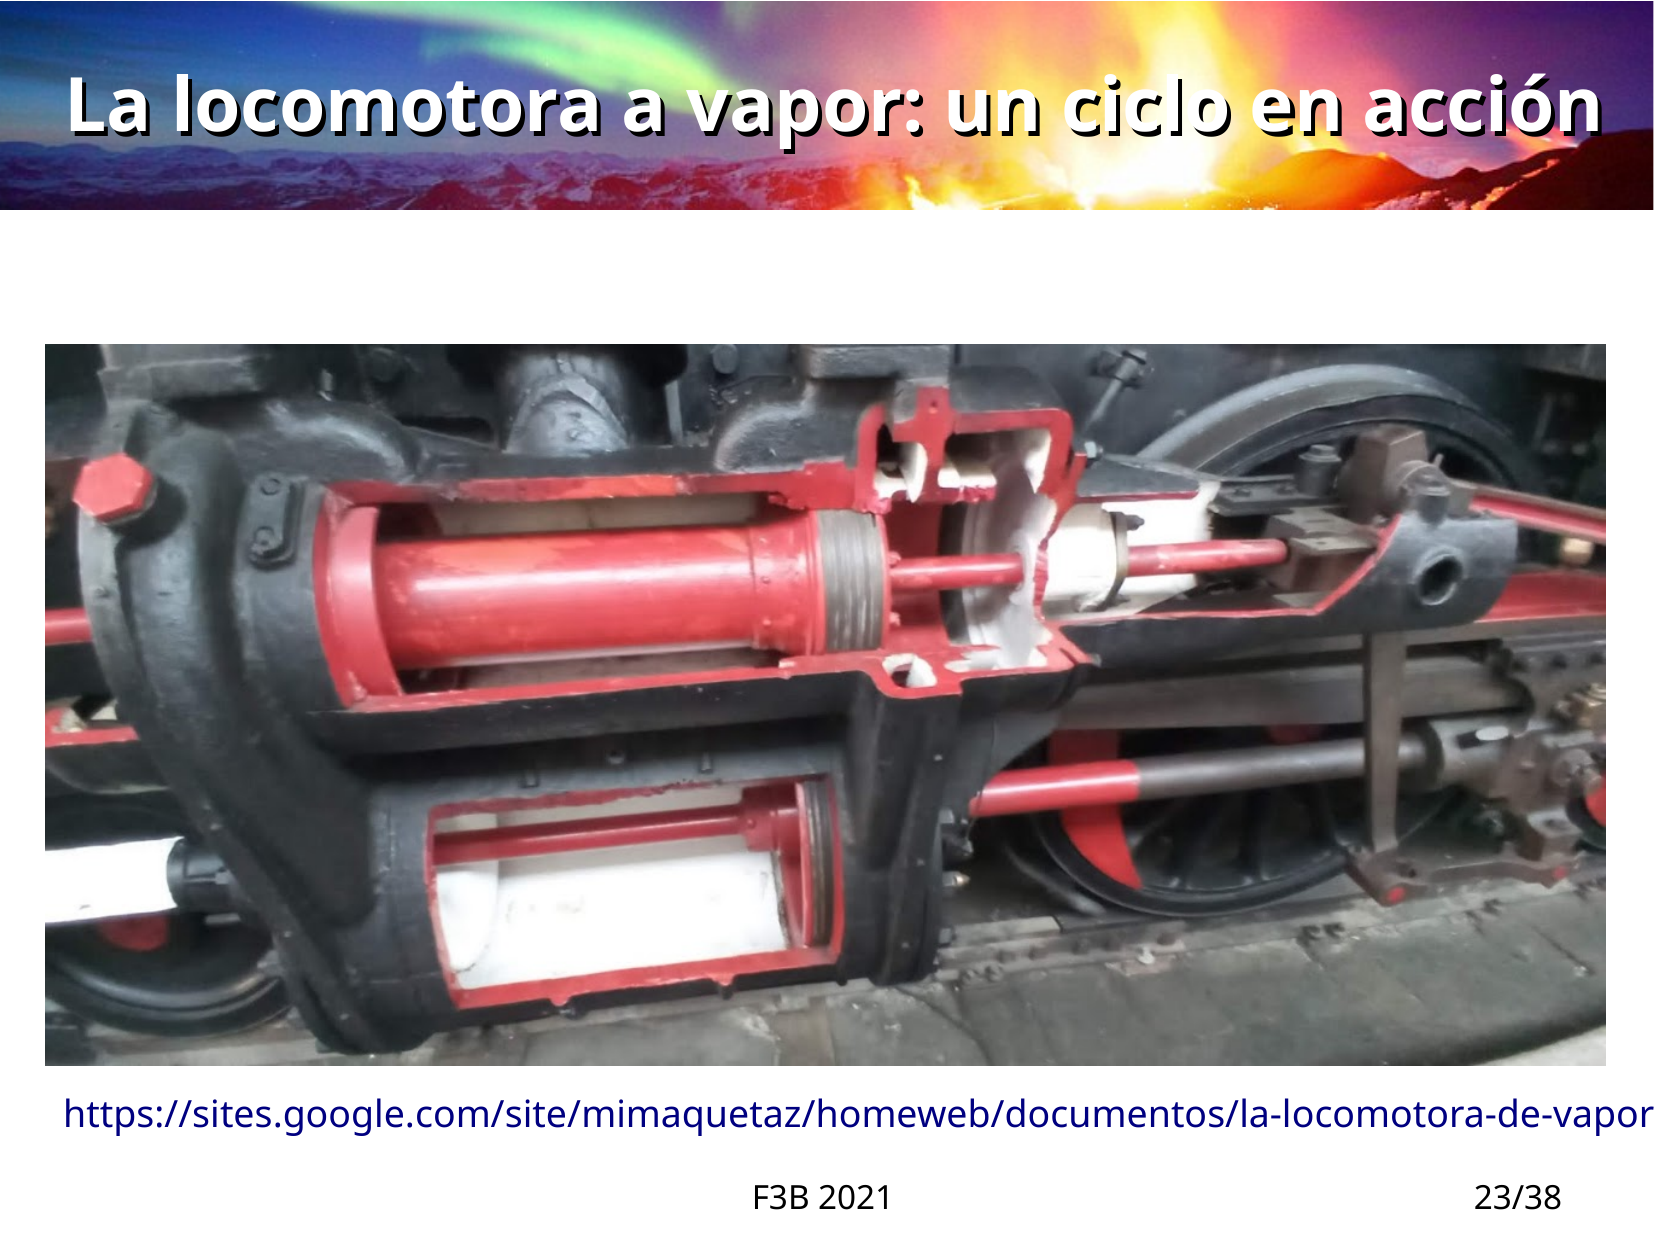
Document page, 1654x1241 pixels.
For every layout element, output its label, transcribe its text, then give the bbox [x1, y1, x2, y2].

picture [0, 1, 1654, 210]
text_box https://sites.google.com/site/mimaquetaz/homeweb/documentos/la-locomotora-de-vapor [48, 1080, 1569, 1141]
title La locomotora a vapor: un ciclo en acción [45, 15, 1606, 191]
picture [45, 344, 1606, 1066]
